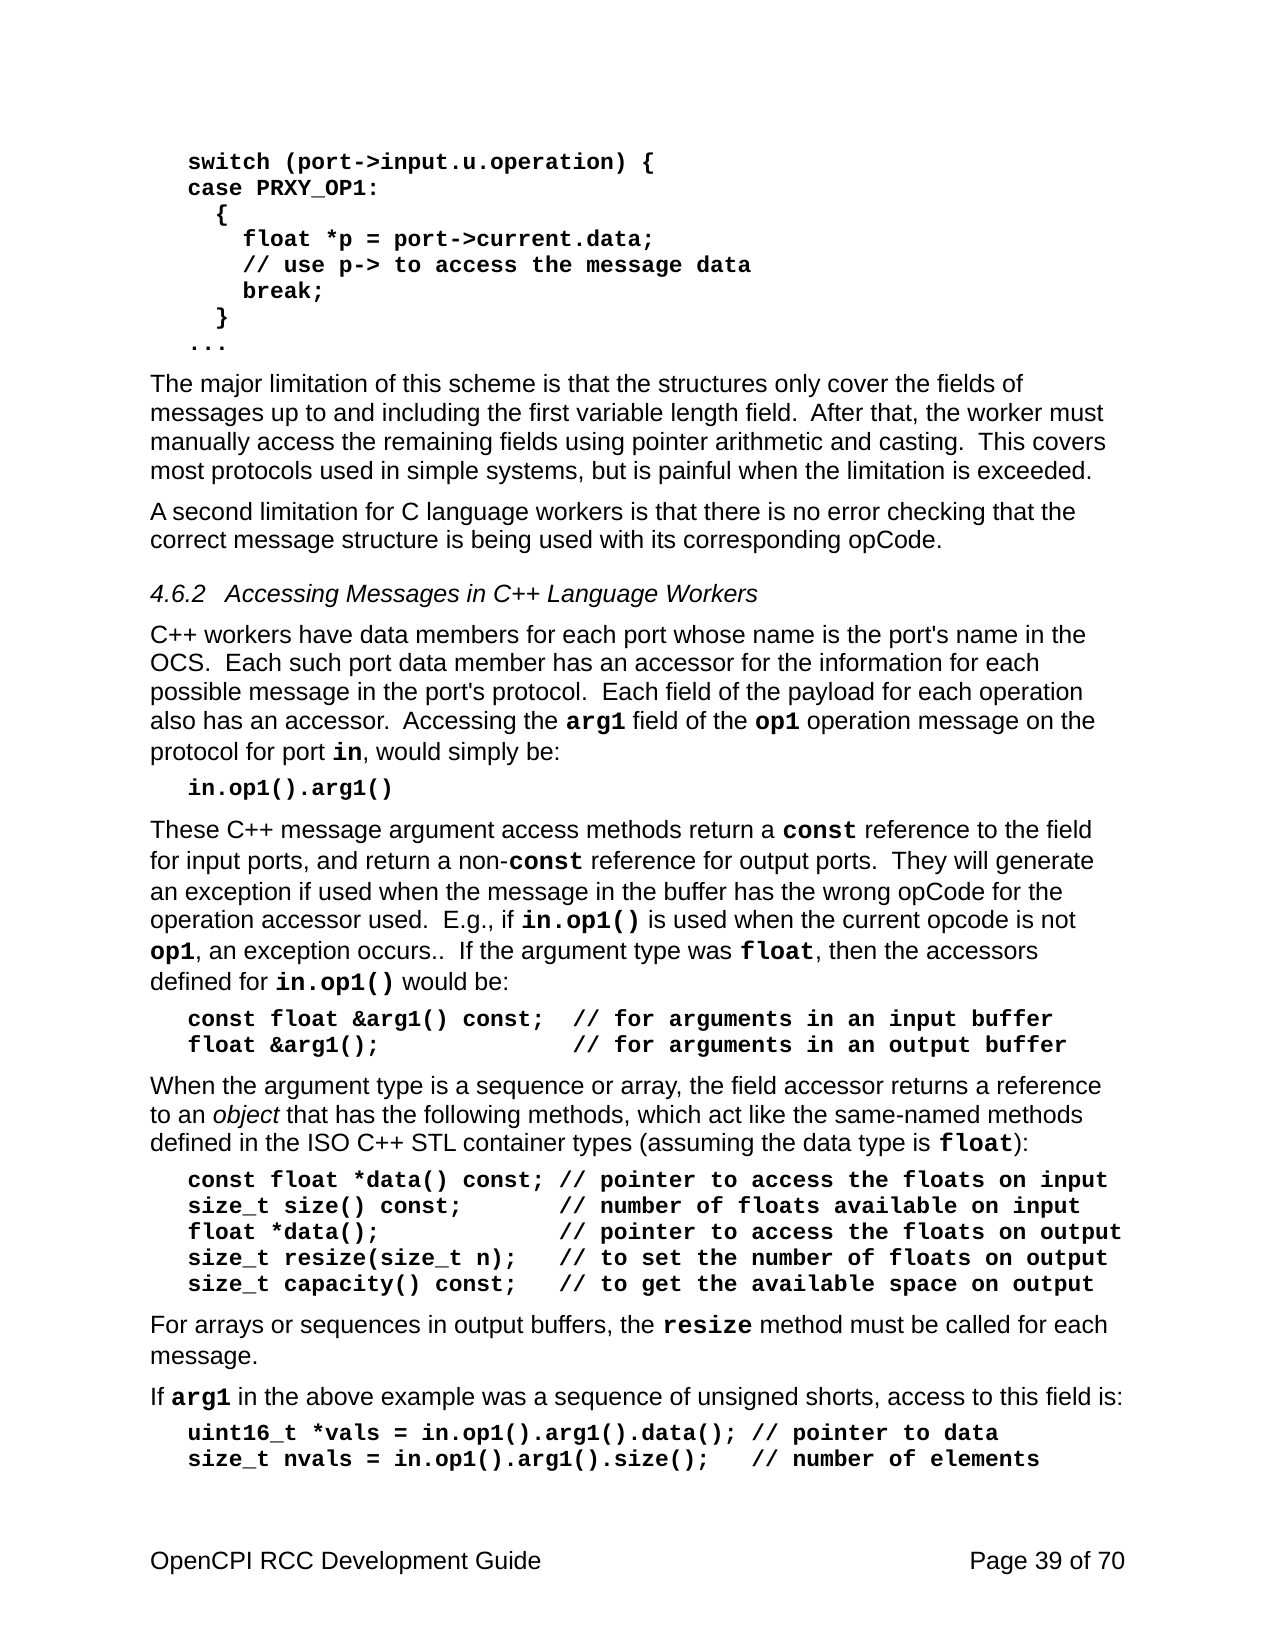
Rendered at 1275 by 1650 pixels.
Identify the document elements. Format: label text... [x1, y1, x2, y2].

text The major limitation of this scheme is that the structures only cover the fields of messages up to and including the first variable length field. After that, the worker must manually access the remaining fields using pointer arithmetic and casting. This covers most protocols used in simple systems, but is painful when the limitation is exceeded. [150, 369, 1125, 484]
text uint16_t *vals = in.op1().arg1().data(); // pointer to data size_t nvals = in.op1().arg1().size(); // number of elements [187, 1422, 1125, 1473]
text C++ workers have data members for each port whose name is the port's name in the OCS. Each such port data member has an accessor for the information for each possible message in the port's protocol. Each field of the payload for each operation also has an accessor. Accessing the arg1 field of the op1 operation message on the protocol for port in, would simply be: [150, 620, 1125, 768]
text in.op1().arg1() [187, 777, 1125, 803]
text These C++ message argument access methods return a const reference to the field for input ports, and return a non-const reference for output ports. They will generate an exception if used when the message in the buffer has the wrong opCode for the operation accessor used. E.g., if in.op1() is used when the current opcode is not op1, an exception occurs.. If the argument type was float, then the accessors defined for in.op1() would be: [150, 815, 1125, 998]
subtitle Accessing Messages in C++ Language Workers [150, 579, 1125, 608]
text For arrays or sequences in output buffers, the resize method must be called for each message. [150, 1310, 1125, 1370]
text const float *data() const; // pointer to access the floats on input size_t size() const; // number of floats available on input float *data(); // pointer to access the floats on output size_t resize(size_t n); // to set the number of floats on output size_t capacity() const; // to get the available space on output [187, 1168, 1125, 1298]
text A second limitation for C language workers is that there is no error checking that the correct message structure is being used with its corresponding opCode. [150, 496, 1125, 554]
text const float &arg1() const; // for arguments in an input buffer float &arg1(); // for arguments in an output buffer [187, 1007, 1125, 1059]
text If arg1 in the above example was a sequence of unsigned shorts, access to this field is: [150, 1382, 1125, 1413]
text When the argument type is a sequence or array, the field accessor returns a reference to an object that has the following methods, which act like the same-named methods defined in the ISO C++ STL container types (assuming the data type is float): [150, 1071, 1125, 1159]
text switch (port->input.u.operation) { case PRXY_OP1: { float *p = port->current.data; // use p-> to access the message data break; } ... [187, 150, 1125, 357]
